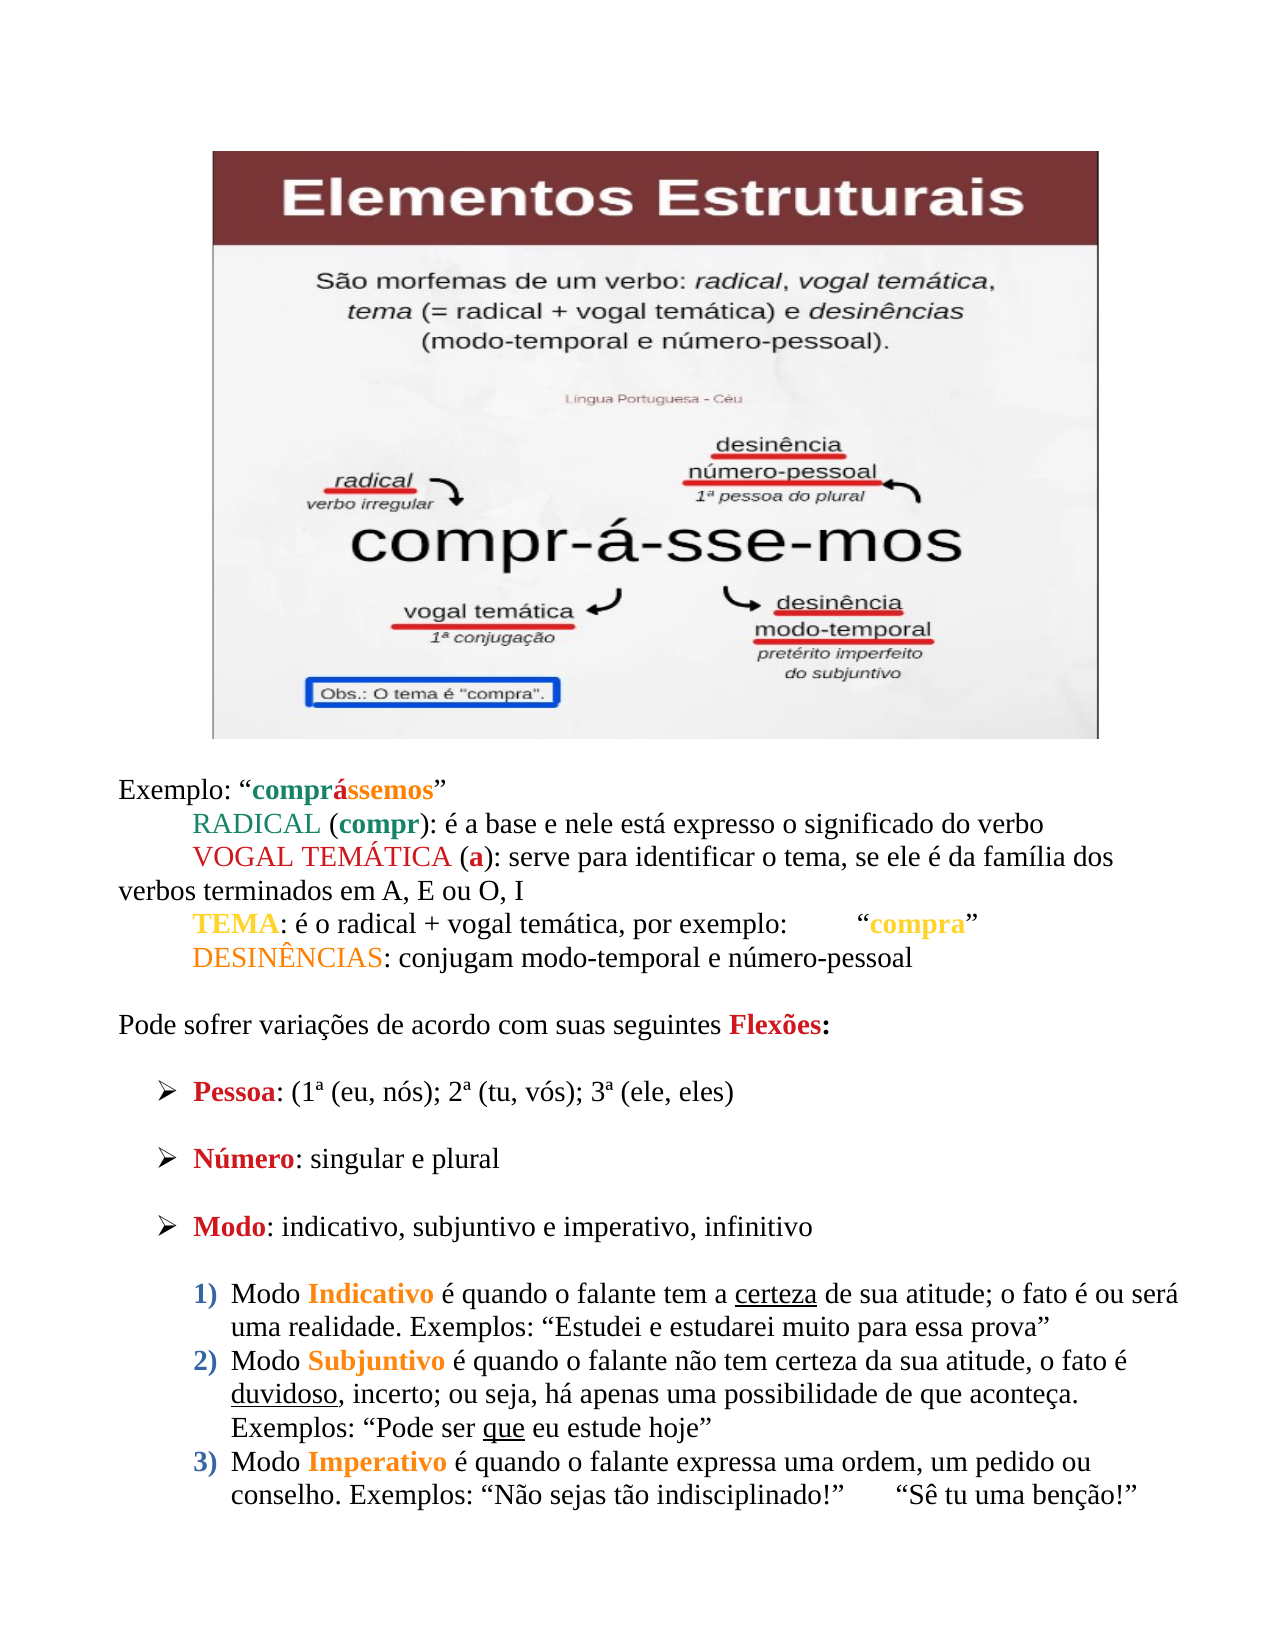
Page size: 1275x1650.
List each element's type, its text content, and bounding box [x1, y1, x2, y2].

list Pessoa: (1ª (eu, nós); 2ª (tu, vós); 3ª (ele, eles) [156, 1074, 1193, 1108]
list Modo Subjuntivo é quando o falante não tem certeza da sua atitude, o fato é duvidoso, incerto; ou seja, há apenas uma possibilidade de que aconteça. Exemplos: “Pode ser que eu estude hoje” [193, 1343, 1193, 1444]
list Modo Imperativo é quando o falante expressa uma ordem, um pedido ou conselho. Exemplos: “Não sejas tão indisciplinado!” “Sê tu uma benção!” [193, 1444, 1193, 1511]
list Modo: indicativo, subjuntivo e imperativo, infinitivo [156, 1209, 1193, 1242]
text DESINÊNCIAS: conjugam modo-temporal e número-pessoal [118, 940, 1193, 974]
text Pode sofrer variações de acordo com suas seguintes Flexões: [118, 1007, 1193, 1041]
text VOGAL TEMÁTICA (a): serve para identificar o tema, se ele é da família dos verbos terminados em A, E ou O, I [118, 839, 1193, 907]
text Exemplo: “comprássemos” [118, 772, 1193, 806]
list Modo Indicativo é quando o falante tem a certeza de sua atitude; o fato é ou será uma realidade. Exemplos: “Estudei e estudarei muito para essa prova” [193, 1276, 1193, 1343]
picture [212, 151, 1099, 739]
list Número: singular e plural [156, 1142, 1193, 1175]
text TEMA: é o radical + vogal temática, por exemplo: “compra” [118, 907, 1193, 940]
text RADICAL (compr): é a base e nele está expresso o significado do verbo [118, 806, 1193, 839]
